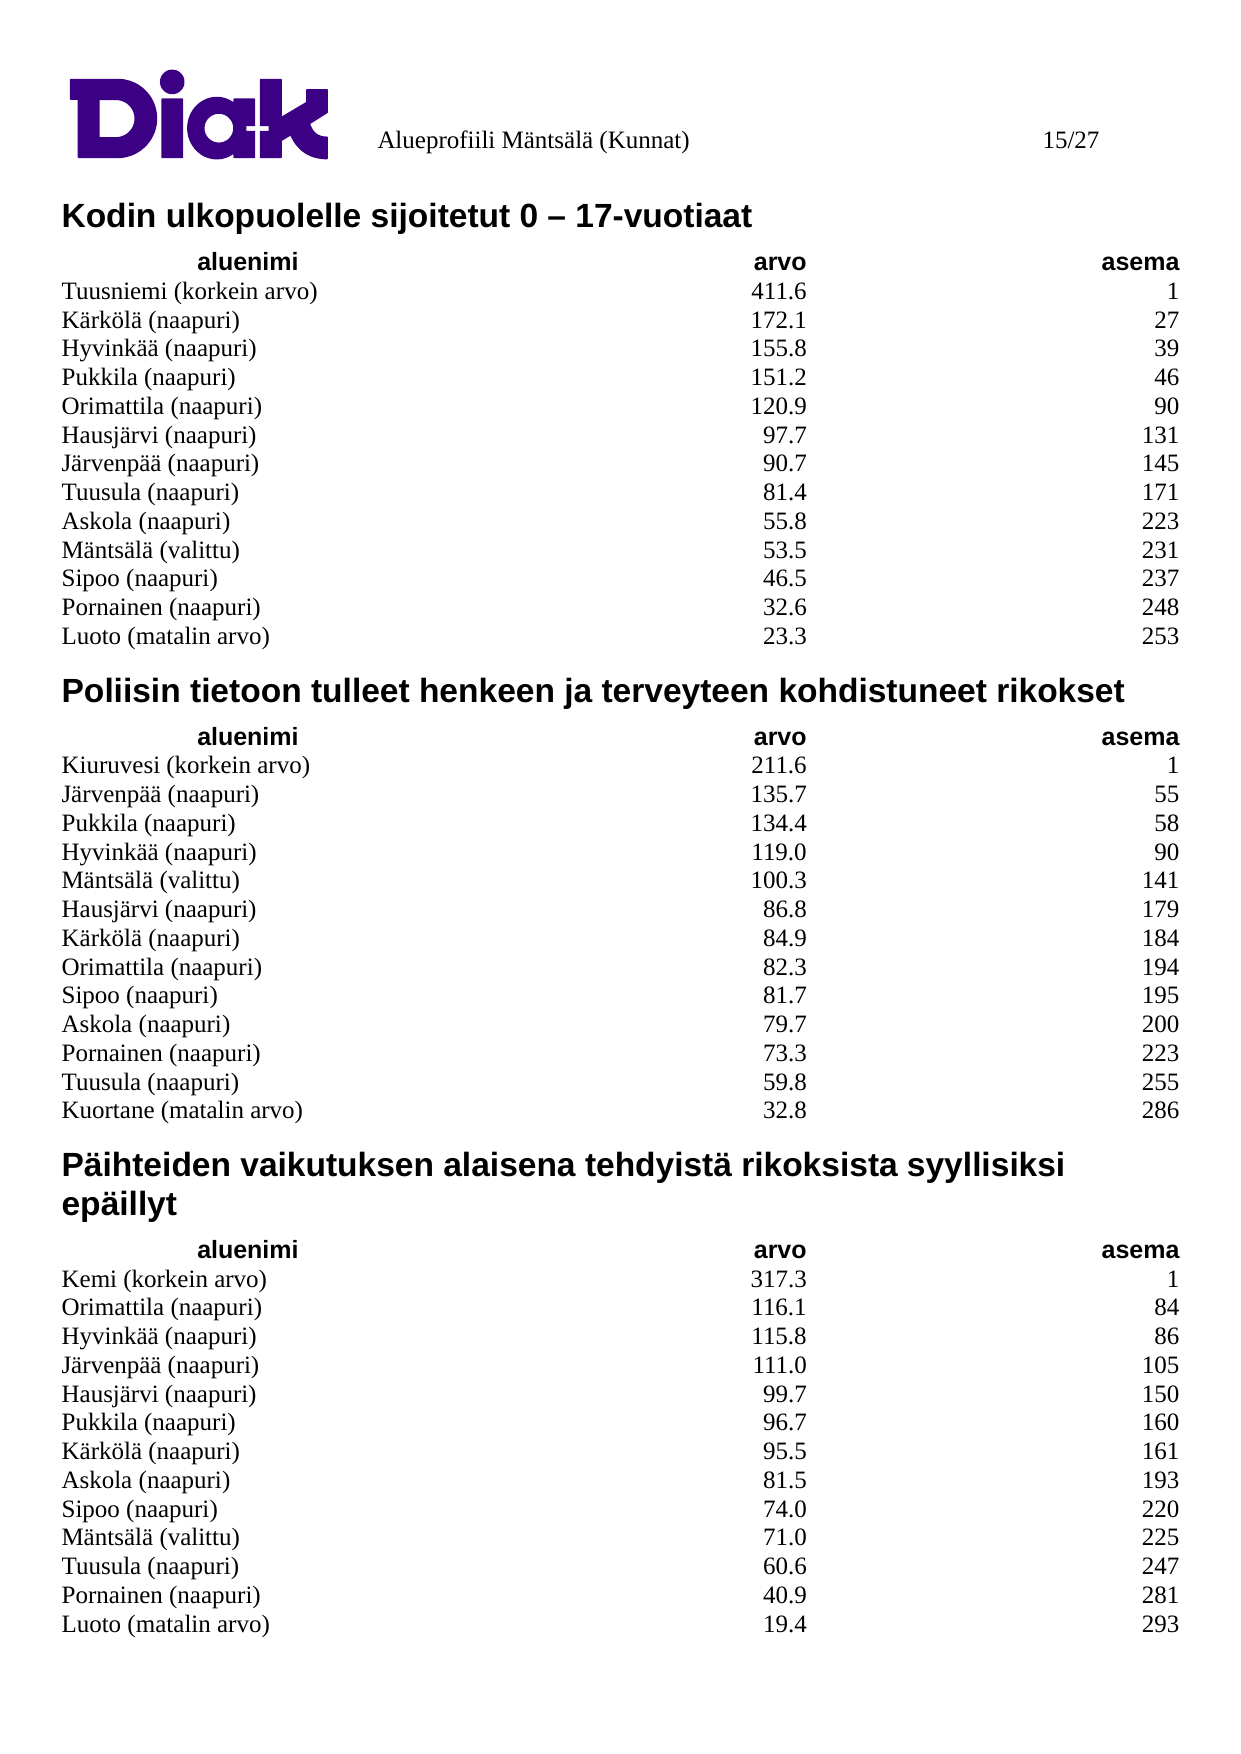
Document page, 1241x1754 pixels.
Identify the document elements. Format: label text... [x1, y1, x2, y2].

table_cell 23.3 [434, 621, 806, 650]
table_cell Askola (naapuri) [61, 1465, 434, 1494]
table_cell 84.9 [434, 923, 806, 952]
subtitle Päihteiden vaikutuksen alaisena tehdyistä rikoksista syyllisiksi epäillyt [61, 1145, 1179, 1222]
table_cell Tuusula (naapuri) [61, 1067, 434, 1096]
table_cell 231 [806, 535, 1179, 563]
table_cell Sipoo (naapuri) [61, 564, 434, 592]
table_cell 32.8 [434, 1096, 806, 1124]
table_cell 95.5 [434, 1436, 806, 1465]
table_cell 99.7 [434, 1379, 806, 1407]
table_cell 200 [806, 1009, 1179, 1038]
table_cell 60.6 [434, 1551, 806, 1580]
table_cell 55 [806, 779, 1179, 808]
table_cell Hyvinkää (naapuri) [61, 334, 434, 362]
table_cell 90 [806, 391, 1179, 420]
table_cell 193 [806, 1465, 1179, 1494]
table_cell Hyvinkää (naapuri) [61, 837, 434, 866]
table_cell 116.1 [434, 1293, 806, 1321]
table_cell 115.8 [434, 1321, 806, 1350]
table_cell 253 [806, 621, 1179, 650]
table_cell Tuusula (naapuri) [61, 477, 434, 506]
table_cell 105 [806, 1350, 1179, 1379]
table_cell 55.8 [434, 506, 806, 535]
table_cell Luoto (matalin arvo) [61, 1609, 434, 1637]
table_cell Luoto (matalin arvo) [61, 621, 434, 650]
table_cell 172.1 [434, 305, 806, 333]
table_cell 160 [806, 1408, 1179, 1436]
subtitle Kodin ulkopuolelle sijoitetut 0 – 17-vuotiaat [61, 196, 1179, 235]
table_cell 411.6 [434, 276, 806, 305]
table_cell 81.7 [434, 981, 806, 1009]
table_cell 46.5 [434, 564, 806, 592]
table_cell 84 [806, 1293, 1179, 1321]
table_cell 184 [806, 923, 1179, 952]
table_cell 171 [806, 477, 1179, 506]
table_cell Järvenpää (naapuri) [61, 449, 434, 477]
table_cell 220 [806, 1494, 1179, 1522]
table_header arvo [434, 722, 806, 751]
table_cell 32.6 [434, 592, 806, 621]
table_cell Sipoo (naapuri) [61, 1494, 434, 1522]
table_cell 81.5 [434, 1465, 806, 1494]
table_cell 59.8 [434, 1067, 806, 1096]
table_cell 223 [806, 1038, 1179, 1067]
table_cell 131 [806, 420, 1179, 448]
table_header aluenimi [61, 1235, 434, 1264]
table_cell 120.9 [434, 391, 806, 420]
table_cell 40.9 [434, 1580, 806, 1609]
table_header arvo [434, 247, 806, 276]
table_cell Kärkölä (naapuri) [61, 1436, 434, 1465]
table_cell 135.7 [434, 779, 806, 808]
subtitle Poliisin tietoon tulleet henkeen ja terveyteen kohdistuneet rikokset [61, 671, 1179, 709]
table_cell Tuusula (naapuri) [61, 1551, 434, 1580]
table_cell 179 [806, 894, 1179, 923]
table_cell Pornainen (naapuri) [61, 1038, 434, 1067]
table_cell Tuusniemi (korkein arvo) [61, 276, 434, 305]
table_cell 97.7 [434, 420, 806, 448]
table_cell Kuortane (matalin arvo) [61, 1096, 434, 1124]
table_cell 255 [806, 1067, 1179, 1096]
table_cell 223 [806, 506, 1179, 535]
table_cell Orimattila (naapuri) [61, 1293, 434, 1321]
table_cell 194 [806, 952, 1179, 981]
table_cell 53.5 [434, 535, 806, 563]
table_cell 119.0 [434, 837, 806, 866]
table_cell Pukkila (naapuri) [61, 808, 434, 837]
table_cell Järvenpää (naapuri) [61, 779, 434, 808]
table_cell 248 [806, 592, 1179, 621]
table_header aluenimi [61, 247, 434, 276]
table_cell 145 [806, 449, 1179, 477]
table_header asema [806, 722, 1179, 751]
table_cell 111.0 [434, 1350, 806, 1379]
table_cell Pornainen (naapuri) [61, 1580, 434, 1609]
table_cell 27 [806, 305, 1179, 333]
table_cell Hyvinkää (naapuri) [61, 1321, 434, 1350]
table_cell 74.0 [434, 1494, 806, 1522]
table_cell 237 [806, 564, 1179, 592]
table_cell Hausjärvi (naapuri) [61, 420, 434, 448]
table_cell Orimattila (naapuri) [61, 952, 434, 981]
table_cell 96.7 [434, 1408, 806, 1436]
table_cell Askola (naapuri) [61, 506, 434, 535]
table_cell Mäntsälä (valittu) [61, 866, 434, 894]
table_header aluenimi [61, 722, 434, 751]
table_cell 1 [806, 751, 1179, 779]
table_cell 46 [806, 362, 1179, 391]
table_cell 317.3 [434, 1264, 806, 1292]
table_cell Pornainen (naapuri) [61, 592, 434, 621]
table_cell Kemi (korkein arvo) [61, 1264, 434, 1292]
table_cell 293 [806, 1609, 1179, 1637]
table_cell 141 [806, 866, 1179, 894]
table_cell 1 [806, 1264, 1179, 1292]
table_cell Kiuruvesi (korkein arvo) [61, 751, 434, 779]
table_cell Järvenpää (naapuri) [61, 1350, 434, 1379]
table_cell 90.7 [434, 449, 806, 477]
table_cell 39 [806, 334, 1179, 362]
table_cell 151.2 [434, 362, 806, 391]
table_header asema [806, 247, 1179, 276]
table_cell Sipoo (naapuri) [61, 981, 434, 1009]
table_cell 225 [806, 1523, 1179, 1551]
table_cell 58 [806, 808, 1179, 837]
table_cell Mäntsälä (valittu) [61, 1523, 434, 1551]
table_cell 286 [806, 1096, 1179, 1124]
table_cell 195 [806, 981, 1179, 1009]
table_cell 100.3 [434, 866, 806, 894]
table_cell Askola (naapuri) [61, 1009, 434, 1038]
table_cell 86.8 [434, 894, 806, 923]
table_cell 281 [806, 1580, 1179, 1609]
table_cell Pukkila (naapuri) [61, 362, 434, 391]
table_cell 134.4 [434, 808, 806, 837]
table_cell 81.4 [434, 477, 806, 506]
table_cell 79.7 [434, 1009, 806, 1038]
table_cell 155.8 [434, 334, 806, 362]
table_header arvo [434, 1235, 806, 1264]
table_cell 211.6 [434, 751, 806, 779]
table_cell Orimattila (naapuri) [61, 391, 434, 420]
table_cell 247 [806, 1551, 1179, 1580]
table_cell 1 [806, 276, 1179, 305]
table_cell Hausjärvi (naapuri) [61, 1379, 434, 1407]
table_cell Mäntsälä (valittu) [61, 535, 434, 563]
table_cell 82.3 [434, 952, 806, 981]
table_cell 86 [806, 1321, 1179, 1350]
table_cell 71.0 [434, 1523, 806, 1551]
table_cell Kärkölä (naapuri) [61, 923, 434, 952]
table_cell 161 [806, 1436, 1179, 1465]
table_cell Kärkölä (naapuri) [61, 305, 434, 333]
table_cell Hausjärvi (naapuri) [61, 894, 434, 923]
table_cell 150 [806, 1379, 1179, 1407]
table_cell 90 [806, 837, 1179, 866]
table_cell 73.3 [434, 1038, 806, 1067]
table_cell Pukkila (naapuri) [61, 1408, 434, 1436]
table_cell 19.4 [434, 1609, 806, 1637]
table_header asema [806, 1235, 1179, 1264]
